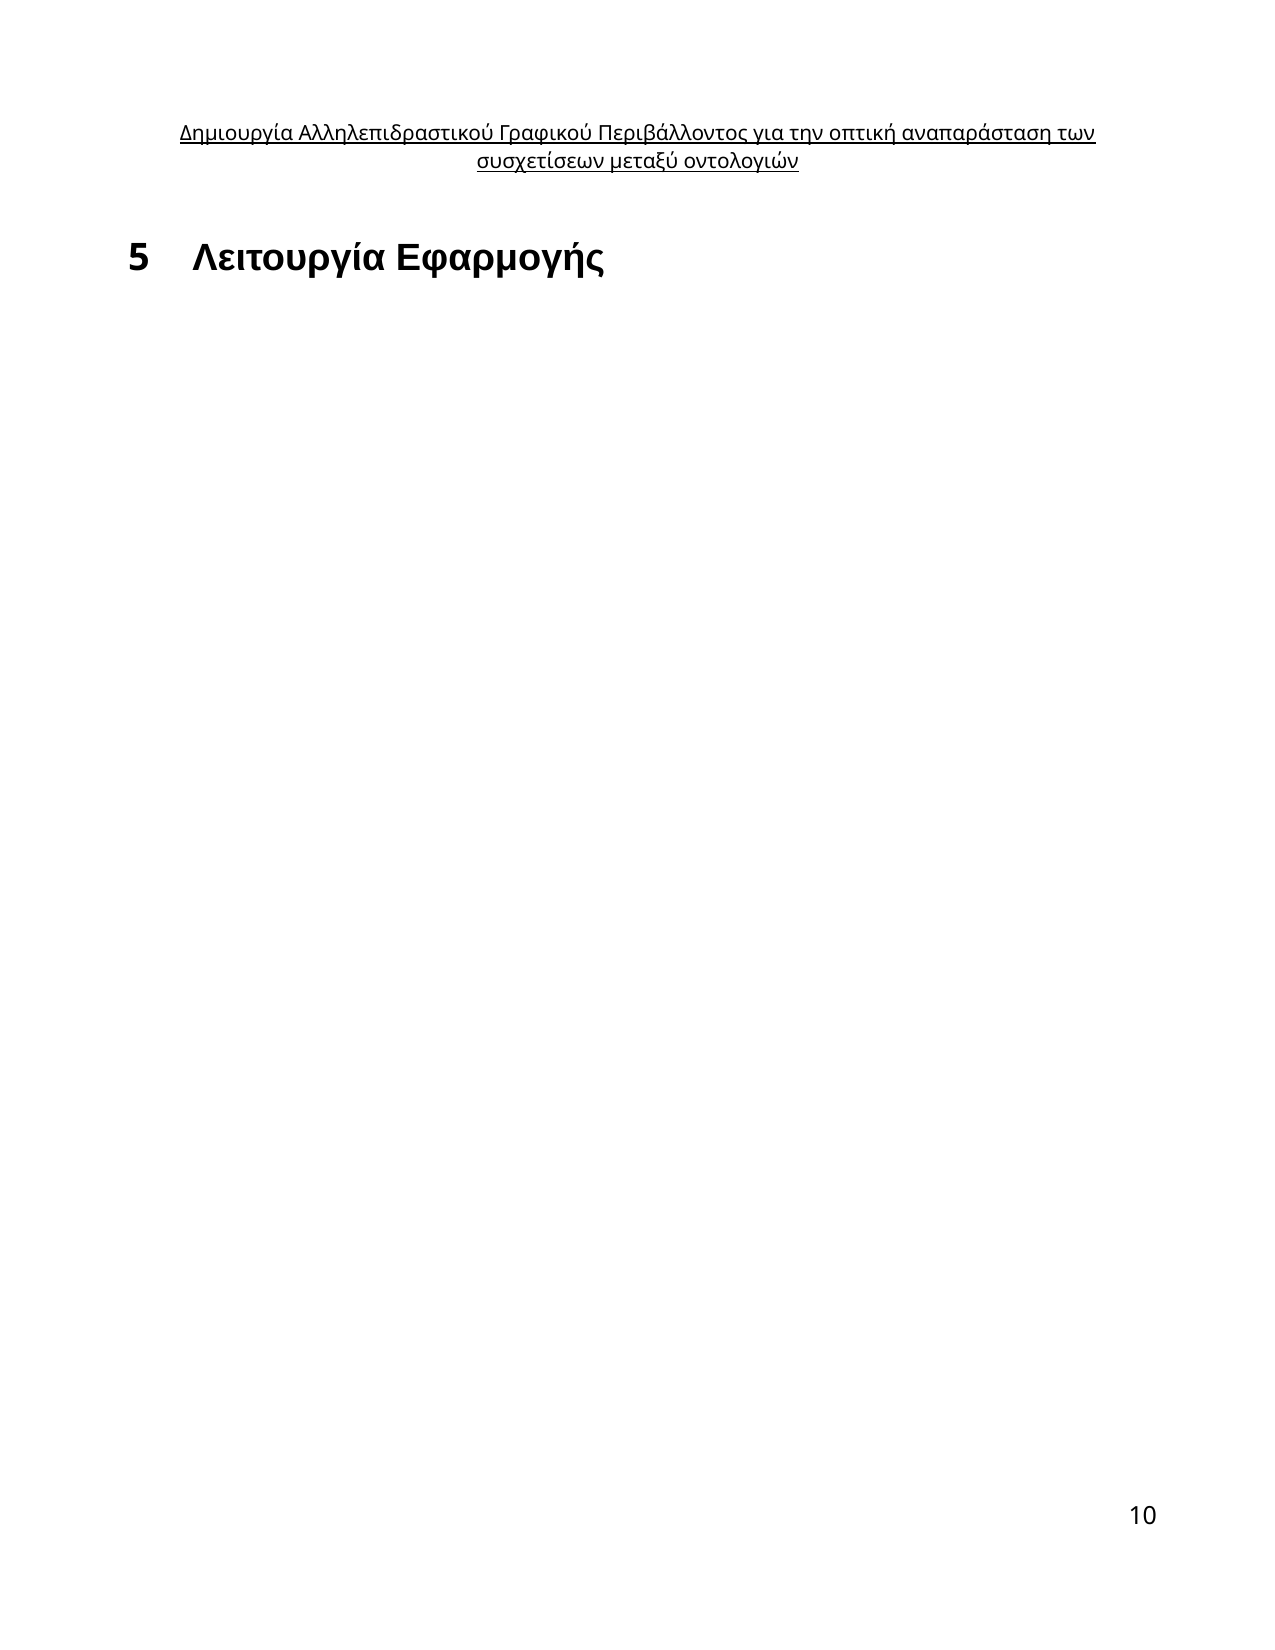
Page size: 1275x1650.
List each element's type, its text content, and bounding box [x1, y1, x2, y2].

subtitle Λειτουργία Εφαρμογής [118, 229, 1157, 281]
